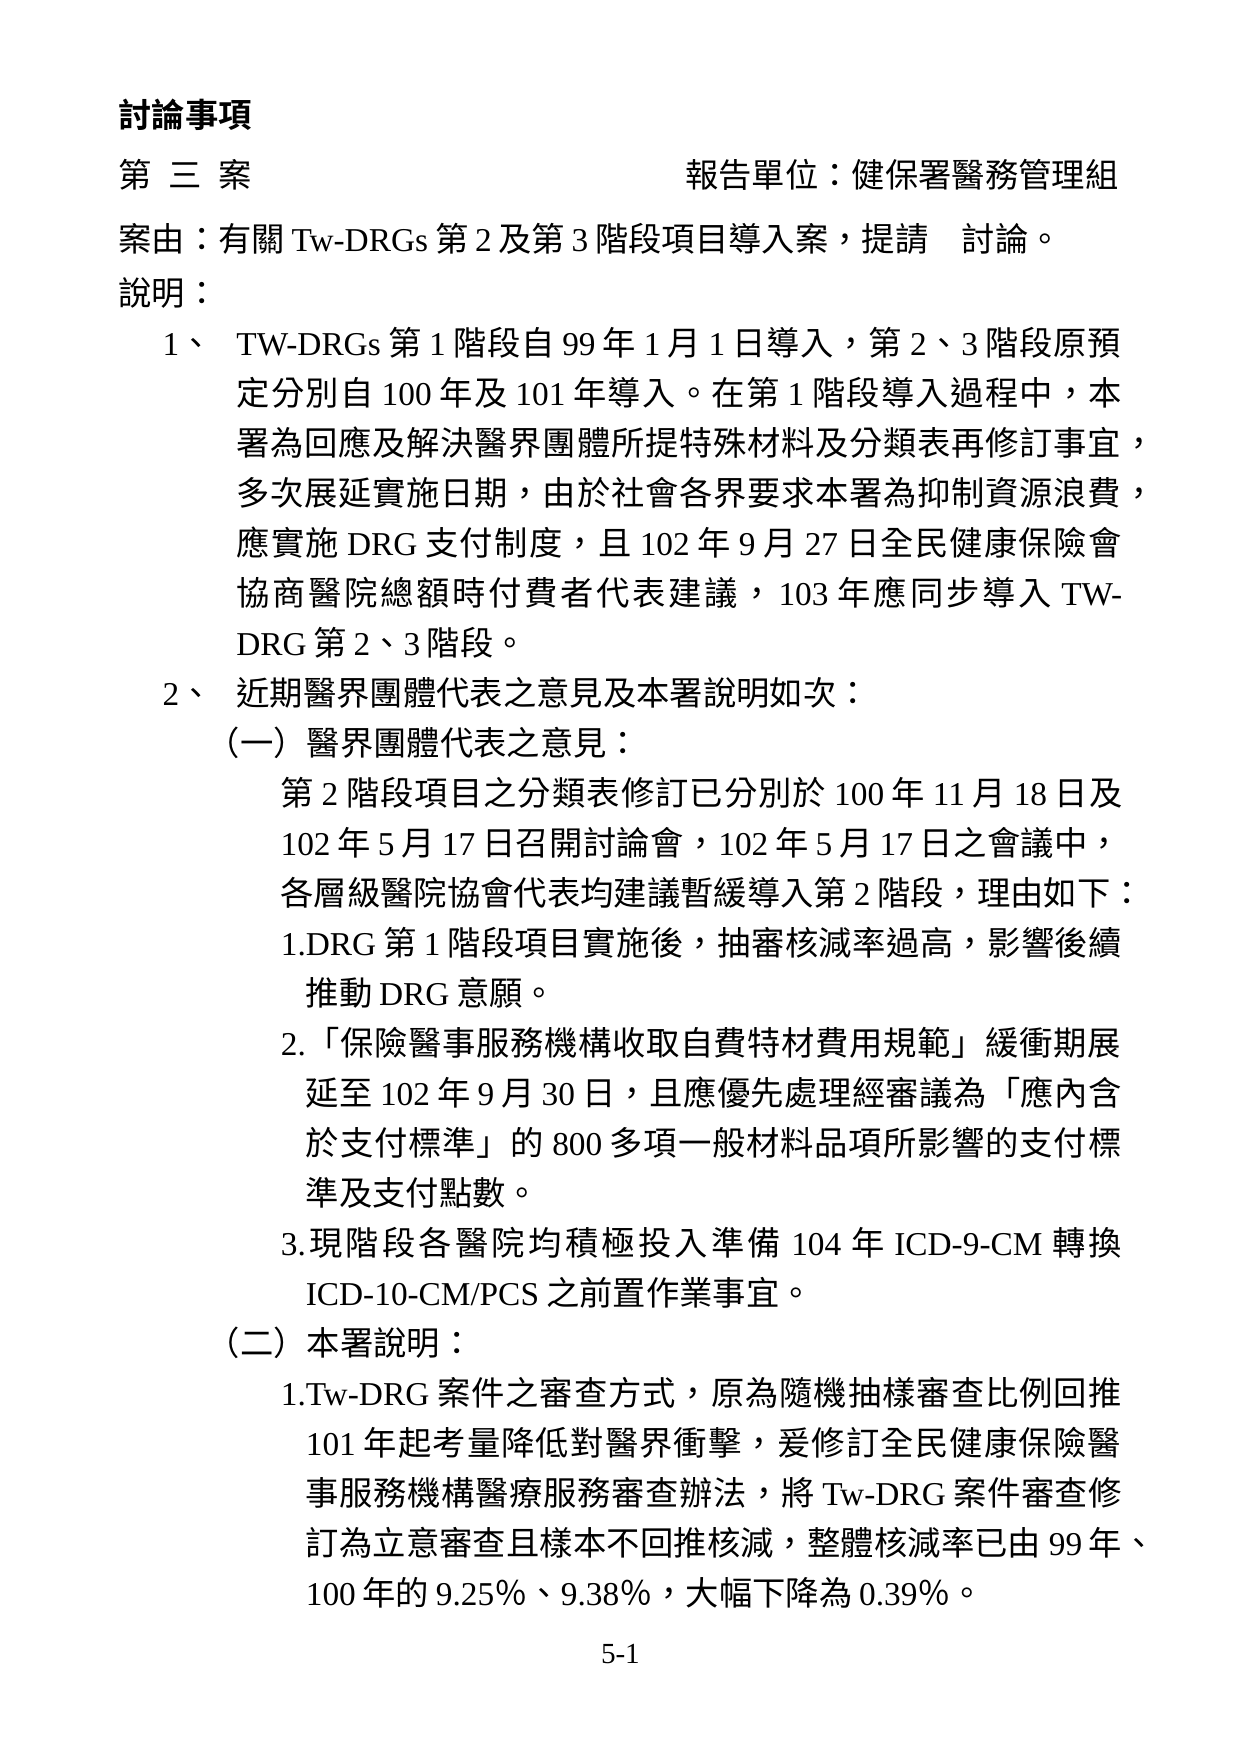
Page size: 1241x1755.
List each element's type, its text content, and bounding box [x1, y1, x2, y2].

text 3.現階段各醫院均積極投入準備104年ICD-9-CM轉換ICD-10-CM/PCS之前置作業事宜。 [281, 1215, 1122, 1315]
list 近期醫界團體代表之意見及本署說明如次： [162, 665, 1122, 715]
text 說明： [118, 265, 1122, 315]
text （二）本署說明： [164, 1315, 1122, 1365]
text 1.DRG第1階段項目實施後，抽審核減率過高，影響後續推動DRG意願。 [281, 915, 1122, 1015]
text （一）醫界團體代表之意見： [164, 715, 1122, 765]
text 第 三 案 報告單位：健保署醫務管理組 [118, 144, 1122, 198]
text 討論事項 [118, 89, 1122, 137]
list TW-DRGs第1階段自99年1月1日導入，第2、3階段原預定分別自100年及101年導入。在第1階段導入過程中，本署為回應及解決醫界團體所提特殊材料及分類表再修訂事宜，多次展延實施日期，由於社會各界要求本署為抑制資源浪費，應實施DRG支付制度，且102年9月27日全民健康保險會協商醫院總額時付費者代表建議，103年應同步導入TW-DRG第2、3階段。 [162, 315, 1122, 665]
text 1.Tw-DRG案件之審查方式，原為隨機抽樣審查比例回推，101年起考量降低對醫界衝擊，爰修訂全民健康保險醫事服務機構醫療服務審查辦法，將Tw-DRG案件審查修訂為立意審查且樣本不回推核減，整體核減率已由99年、100年的9.25％、9.38％，大幅下降為0.39％。 [281, 1365, 1122, 1615]
text 2.「保險醫事服務機構收取自費特材費用規範」緩衝期展延至102年9月30日，且應優先處理經審議為「應內含於支付標準」的800多項一般材料品項所影響的支付標準及支付點數。 [281, 1015, 1122, 1215]
text 第2階段項目之分類表修訂已分別於100年11月18日及102年5月17日召開討論會，102年5月17日之會議中，各層級醫院協會代表均建議暫緩導入第2階段，理由如下： [280, 765, 1122, 915]
text 案由：有關Tw-DRGs第2及第3階段項目導入案，提請 討論。 [118, 198, 1122, 265]
